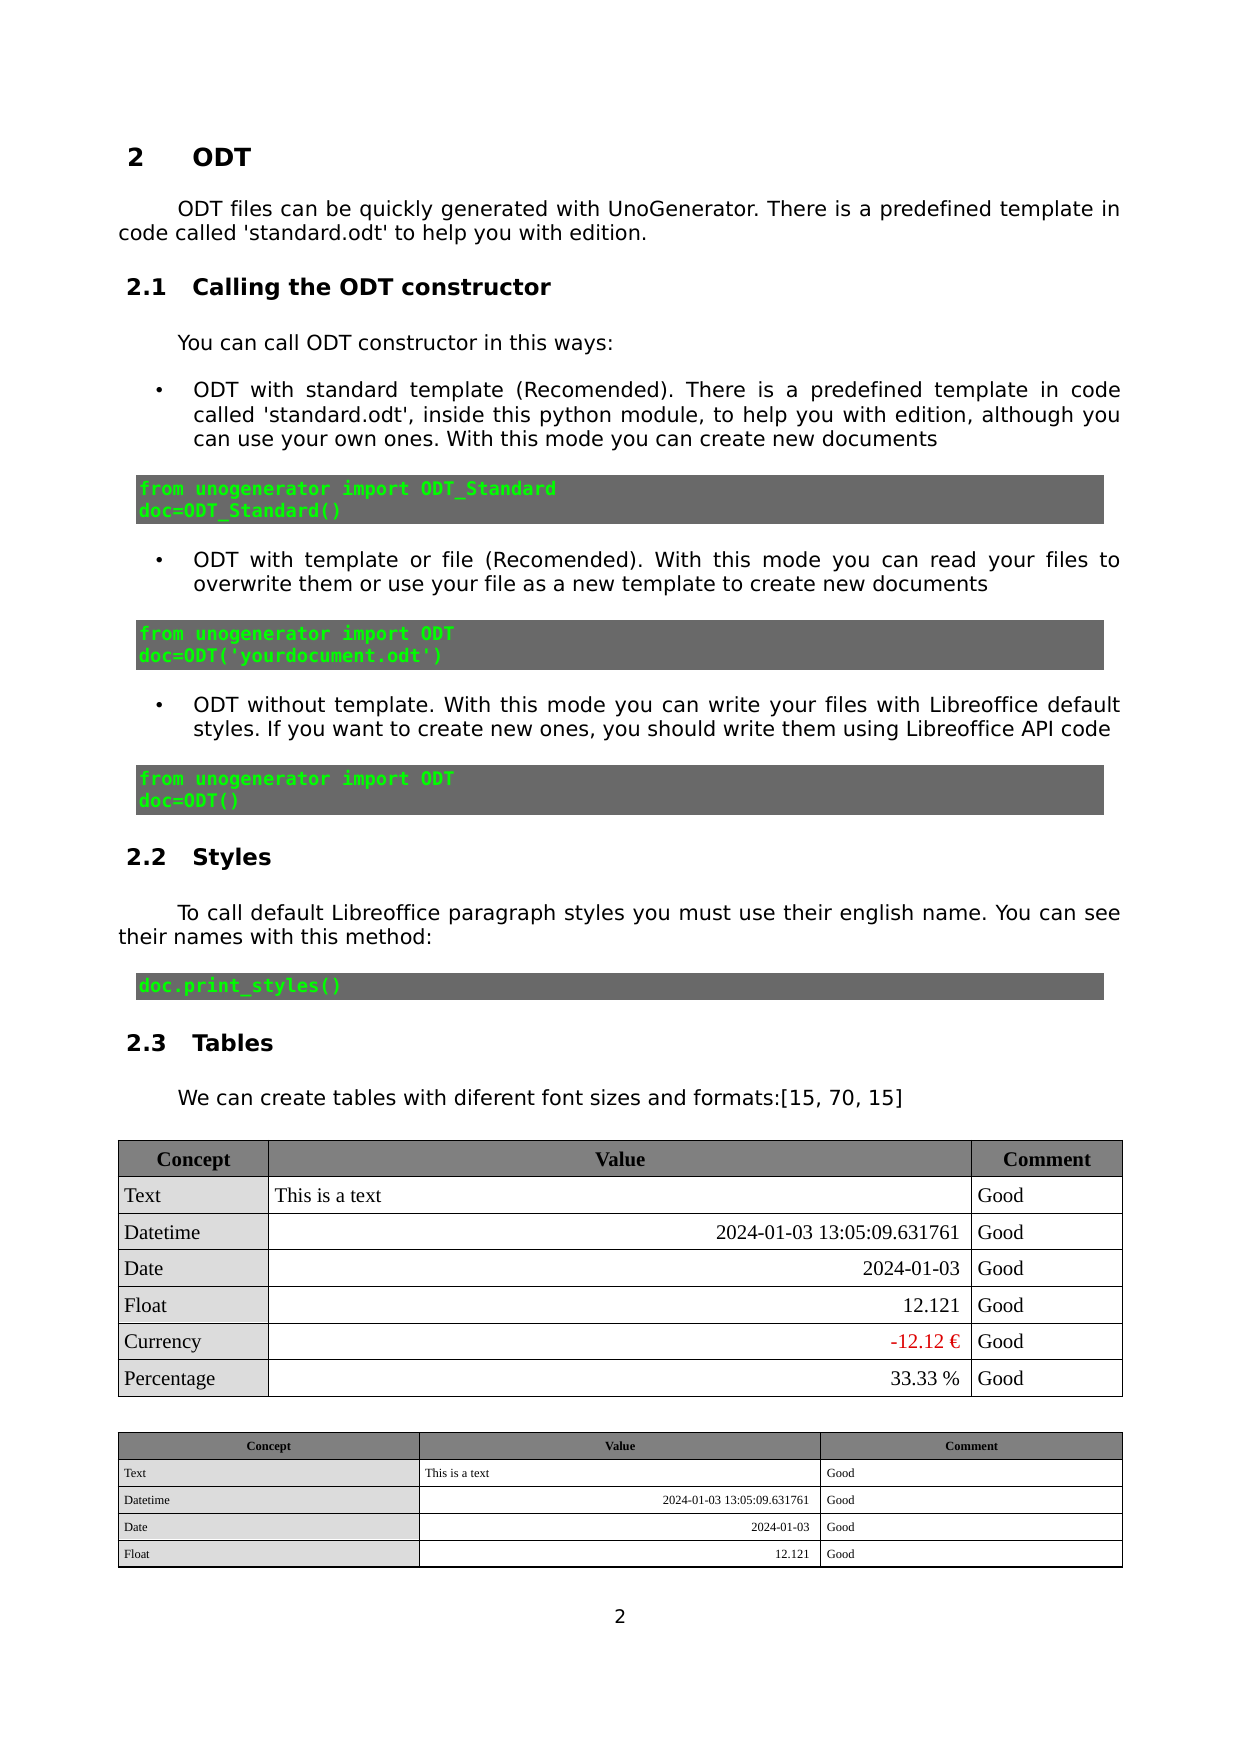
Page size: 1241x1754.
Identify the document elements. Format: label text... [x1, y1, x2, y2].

text from unogenerator import ODT doc=ODT() [136, 765, 1104, 815]
table_cell Good [972, 1250, 1122, 1286]
table_header Concept [119, 1141, 268, 1176]
table_cell -12.12 € [269, 1324, 971, 1359]
table_cell 33.33 % [269, 1360, 971, 1396]
table_cell 2024-01-03 [420, 1514, 820, 1539]
table_cell Good [821, 1514, 1122, 1539]
table_cell Date [119, 1250, 268, 1286]
subtitle Calling the ODT constructor [118, 274, 1122, 301]
table_cell Good [972, 1287, 1122, 1322]
table_header Comment [821, 1433, 1122, 1459]
table_cell Float [119, 1287, 268, 1322]
list ODT with standard template (Recomended). There is a predefined template in code called 'standard.odt', inside this python module, to help you with edition, although you can use your own ones. With this mode you can create new documents [156, 378, 1122, 451]
text doc.print_styles() [136, 973, 1104, 1000]
table_header Value [420, 1433, 820, 1459]
table_header Comment [972, 1141, 1122, 1176]
table_cell 12.121 [269, 1287, 971, 1322]
table_cell Date [119, 1514, 419, 1539]
table_cell Text [119, 1177, 268, 1213]
table_cell This is a text [269, 1177, 971, 1213]
table_cell Good [972, 1177, 1122, 1213]
table_cell Datetime [119, 1487, 419, 1513]
table_cell Good [972, 1214, 1122, 1249]
text You can call ODT constructor in this ways: [118, 331, 1122, 355]
table_cell Currency [119, 1324, 268, 1359]
text from unogenerator import ODT_Standard doc=ODT_Standard() [136, 475, 1104, 524]
table_header Concept [119, 1433, 419, 1459]
table_header Value [269, 1141, 971, 1176]
list ODT without template. With this mode you can write your files with Libreoffice default styles. If you want to create new ones, you should write them using Libreoffice API code [156, 693, 1122, 742]
table_cell Good [821, 1460, 1122, 1486]
table_cell Good [821, 1541, 1122, 1566]
table_cell Good [972, 1324, 1122, 1359]
subtitle Tables [118, 1030, 1122, 1056]
table_cell Good [821, 1487, 1122, 1513]
table_cell Good [972, 1360, 1122, 1396]
text from unogenerator import ODT doc=ODT('yourdocument.odt') [136, 620, 1104, 670]
table_cell 12.121 [420, 1541, 820, 1566]
table_cell 2024-01-03 [269, 1250, 971, 1286]
table_cell Text [119, 1460, 419, 1486]
text ODT files can be quickly generated with UnoGenerator. There is a predefined template in code called 'standard.odt' to help you with edition. [118, 197, 1122, 245]
table_cell 2024-01-03 13:05:09.631761 [269, 1214, 971, 1249]
table_cell Float [119, 1541, 419, 1566]
table_cell 2024-01-03 13:05:09.631761 [420, 1487, 820, 1513]
table_cell This is a text [420, 1460, 820, 1486]
text We can create tables with diferent font sizes and formats:[15, 70, 15] [118, 1086, 1122, 1110]
table_cell Datetime [119, 1214, 268, 1249]
subtitle Styles [118, 844, 1122, 871]
list ODT with template or file (Recomended). With this mode you can read your files to overwrite them or use your file as a new template to create new documents [156, 548, 1122, 597]
subtitle ODT [118, 143, 1122, 172]
table_cell Percentage [119, 1360, 268, 1396]
text To call default Libreoffice paragraph styles you must use their english name. You can see their names with this method: [118, 901, 1122, 949]
